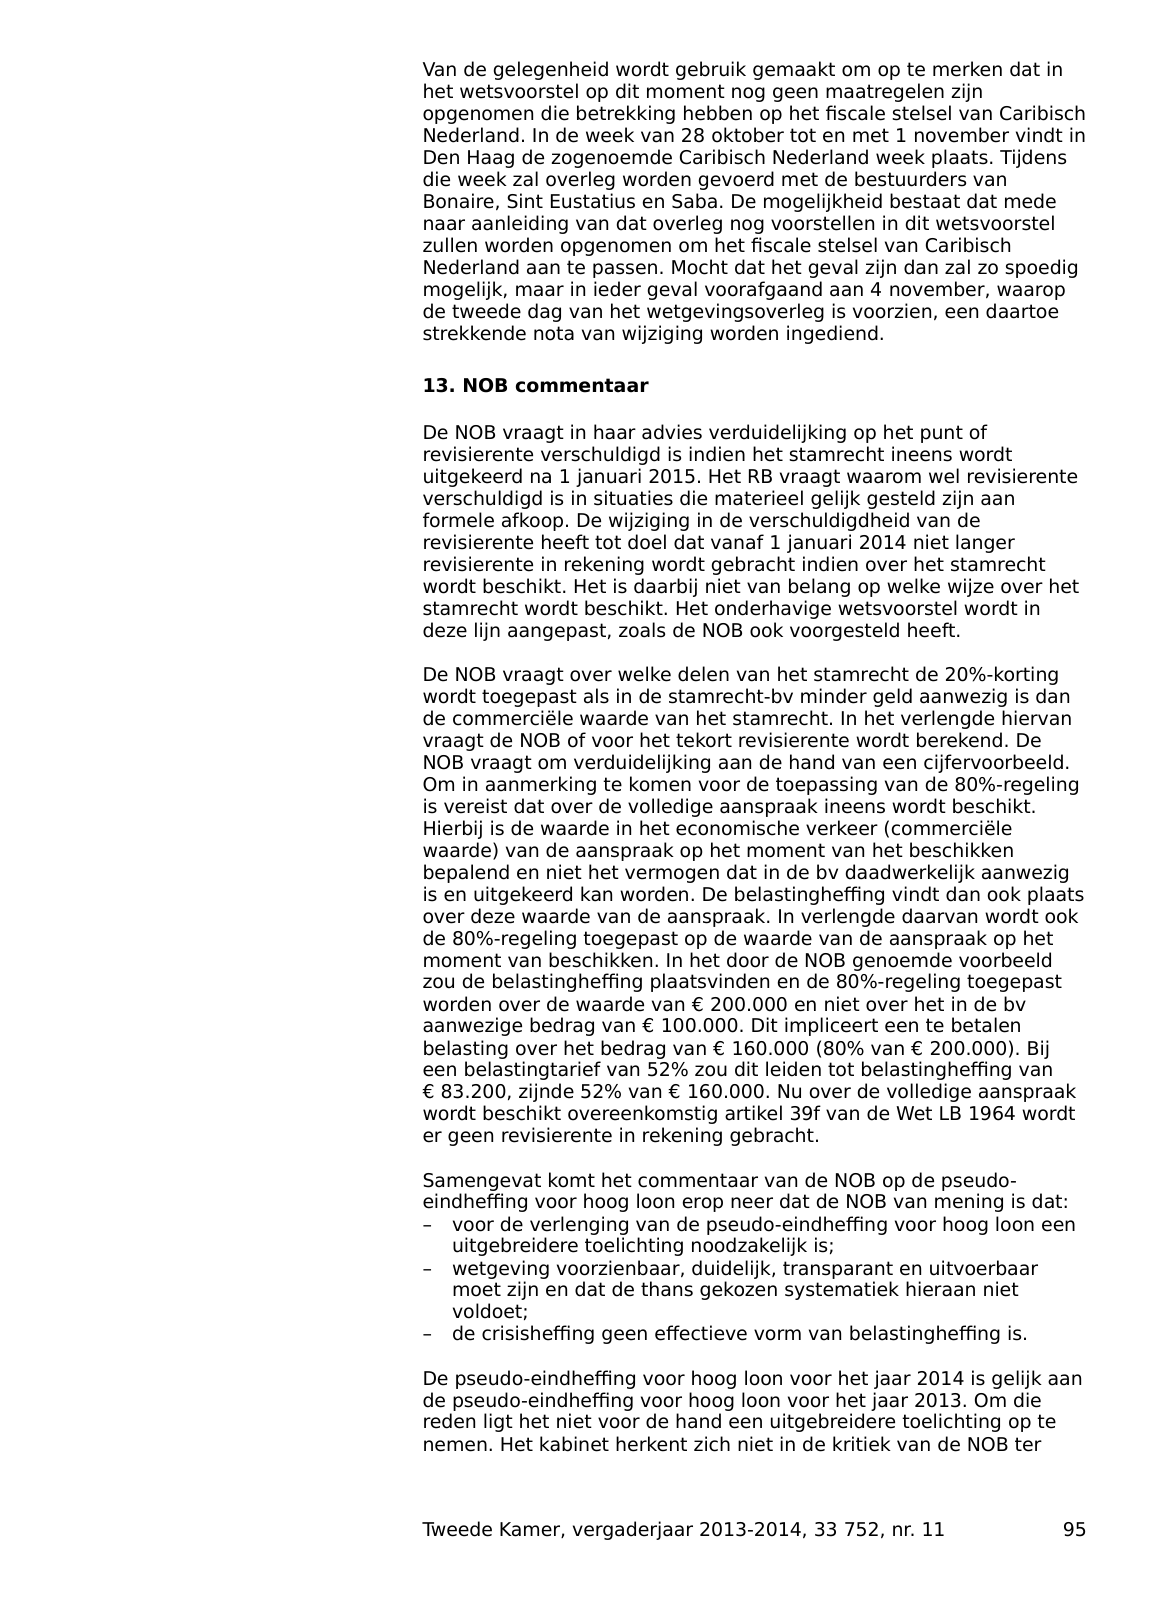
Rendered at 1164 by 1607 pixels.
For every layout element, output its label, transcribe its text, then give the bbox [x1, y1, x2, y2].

text Van de gelegenheid wordt gebruik gemaakt om op te merken dat in het wetsvoorstel op dit moment nog geen maatregelen zijn opgenomen die betrekking hebben op het fiscale stelsel van Caribisch Nederland. In de week van 28 oktober tot en met 1 november vindt in Den Haag de zogenoemde Caribisch Nederland week plaats. Tijdens die week zal overleg worden gevoerd met de bestuurders van Bonaire, Sint Eustatius en Saba. De mogelijkheid bestaat dat mede naar aanleiding van dat overleg nog voorstellen in dit wetsvoorstel zullen worden opgenomen om het fiscale stelsel van Caribisch Nederland aan te passen. Mocht dat het geval zijn dan zal zo spoedig mogelijk, maar in ieder geval voorafgaand aan 4 november, waarop de tweede dag van het wetgevingsoverleg is voorzien, een daartoe strekkende nota van wijziging worden ingediend. [422, 59, 1087, 345]
text De NOB vraagt over welke delen van het stamrecht de 20%-korting wordt toegepast als in de stamrecht-bv minder geld aanwezig is dan de commerciële waarde van het stamrecht. In het verlengde hiervan vraagt de NOB of voor het tekort revisierente wordt berekend. De NOB vraagt om verduidelijking aan de hand van een cijfervoorbeeld. Om in aanmerking te komen voor de toepassing van de 80%-regeling is vereist dat over de volledige aanspraak ineens wordt beschikt. Hierbij is de waarde in het economische verkeer (commerciële waarde) van de aanspraak op het moment van het beschikken bepalend en niet het vermogen dat in de bv daadwerkelijk aanwezig is en uitgekeerd kan worden. De belastingheffing vindt dan ook plaats over deze waarde van de aanspraak. In verlengde daarvan wordt ook de 80%-regeling toegepast op de waarde van de aanspraak op het moment van beschikken. In het door de NOB genoemde voorbeeld zou de belastingheffing plaatsvinden en de 80%-regeling toegepast worden over de waarde van € 200.000 en niet over het in de bv aanwezige bedrag van € 100.000. Dit impliceert een te betalen belasting over het bedrag van € 160.000 (80% van € 200.000). Bij een belastingtarief van 52% zou dit leiden tot belastingheffing van € 83.200, zijnde 52% van € 160.000. Nu over de volledige aanspraak wordt beschikt overeenkomstig artikel 39f van de Wet LB 1964 wordt er geen revisierente in rekening gebracht. [422, 664, 1087, 1147]
subtitle 13. NOB commentaar [422, 375, 1087, 397]
text – de crisisheffing geen effectieve vorm van belastingheffing is. [422, 1323, 1087, 1345]
text Samengevat komt het commentaar van de NOB op de pseudo-eindheffing voor hoog loon erop neer dat de NOB van mening is dat: [422, 1169, 1087, 1213]
text – voor de verlenging van de pseudo-eindheffing voor hoog loon een uitgebreidere toelichting noodzakelijk is; [422, 1213, 1087, 1257]
text De pseudo-eindheffing voor hoog loon voor het jaar 2014 is gelijk aan de pseudo-eindheffing voor hoog loon voor het jaar 2013. Om die reden ligt het niet voor de hand een uitgebreidere toelichting op te nemen. Het kabinet herkent zich niet in de kritiek van de NOB ter [422, 1367, 1087, 1455]
text De NOB vraagt in haar advies verduidelijking op het punt of revisierente verschuldigd is indien het stamrecht ineens wordt uitgekeerd na 1 januari 2015. Het RB vraagt waarom wel revisierente verschuldigd is in situaties die materieel gelijk gesteld zijn aan formele afkoop. De wijziging in de verschuldigdheid van de revisierente heeft tot doel dat vanaf 1 januari 2014 niet langer revisierente in rekening wordt gebracht indien over het stamrecht wordt beschikt. Het is daarbij niet van belang op welke wijze over het stamrecht wordt beschikt. Het onderhavige wetsvoorstel wordt in deze lijn aangepast, zoals de NOB ook voorgesteld heeft. [422, 422, 1087, 642]
text – wetgeving voorzienbaar, duidelijk, transparant en uitvoerbaar moet zijn en dat de thans gekozen systematiek hieraan niet voldoet; [422, 1257, 1087, 1323]
